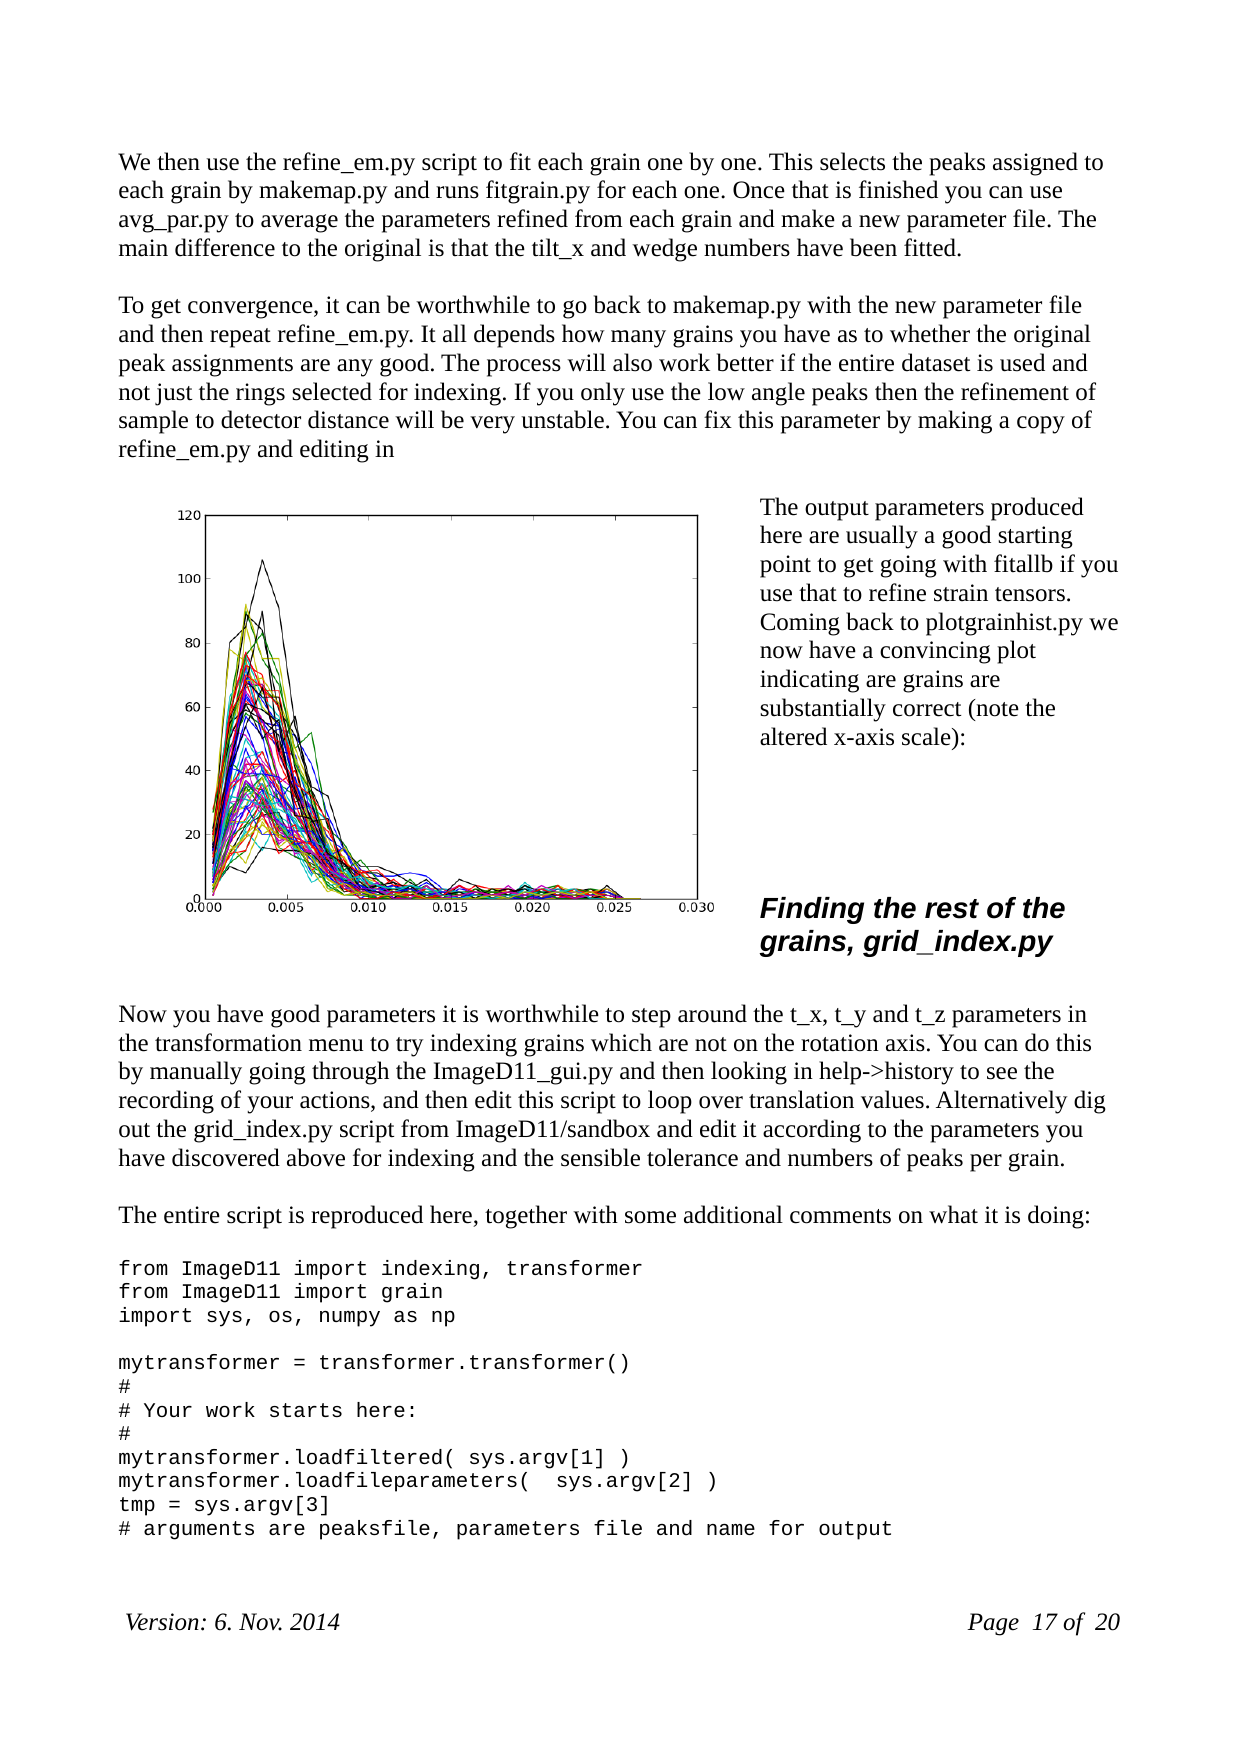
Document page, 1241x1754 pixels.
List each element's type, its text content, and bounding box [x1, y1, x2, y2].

subtitle Finding the rest of the grains, grid_index.py [118, 891, 1122, 958]
text To get convergence, it can be worthwhile to go back to makemap.py with the new parameter file and then repeat refine_em.py. It all depends how many grains you have as to whether the original peak assignments are any good. The process will also work better if the entire dataset is used and not just the rings selected for indexing. If you only use the low angle peaks then the refinement of sample to detector distance will be very unstable. You can fix this parameter by making a copy of refine_em.py and editing in [118, 291, 1122, 463]
text mytransformer = transformer.transformer() [118, 1352, 1122, 1376]
text # arguments are peaksfile, parameters file and name for output [118, 1518, 1122, 1541]
text The output parameters produced here are usually a good starting point to get going with fitallb if you use that to refine strain tensors. Coming back to plotgrainhist.py we now have a convincing plot indicating are grains are substantially correct (note the altered x-axis scale): [760, 492, 1122, 751]
text from ImageD11 import grain [118, 1281, 1122, 1305]
text # [118, 1376, 1122, 1399]
text # [118, 1423, 1122, 1447]
text mytransformer.loadfiltered( sys.argv[1] ) [118, 1447, 1122, 1471]
text # Your work starts here: [118, 1399, 1122, 1423]
text mytransformer.loadfileparameters( sys.argv[2] ) [118, 1471, 1122, 1494]
picture [125, 467, 760, 946]
text tmp = sys.argv[3] [118, 1494, 1122, 1518]
text from ImageD11 import indexing, transformer [118, 1258, 1122, 1281]
text We then use the refine_em.py script to fit each grain one by one. This selects the peaks assigned to each grain by makemap.py and runs fitgrain.py for each one. Once that is finished you can use avg_par.py to average the parameters refined from each grain and make a new parameter file. The main difference to the original is that the tilt_x and wedge numbers have been fitted. [118, 147, 1122, 262]
text import sys, os, numpy as np [118, 1305, 1122, 1329]
text The entire script is reproduced here, together with some additional comments on what it is doing: [118, 1200, 1122, 1229]
text Now you have good parameters it is worthwhile to step around the t_x, t_y and t_z parameters in the transformation menu to try indexing grains which are not on the rotation axis. You can do this by manually going through the ImageD11_gui.py and then looking in help->history to see the recording of your actions, and then edit this script to loop over translation values. Alternatively dig out the grid_index.py script from ImageD11/sandbox and edit it according to the parameters you have discovered above for indexing and the sensible tolerance and numbers of peaks per grain. [118, 999, 1122, 1171]
